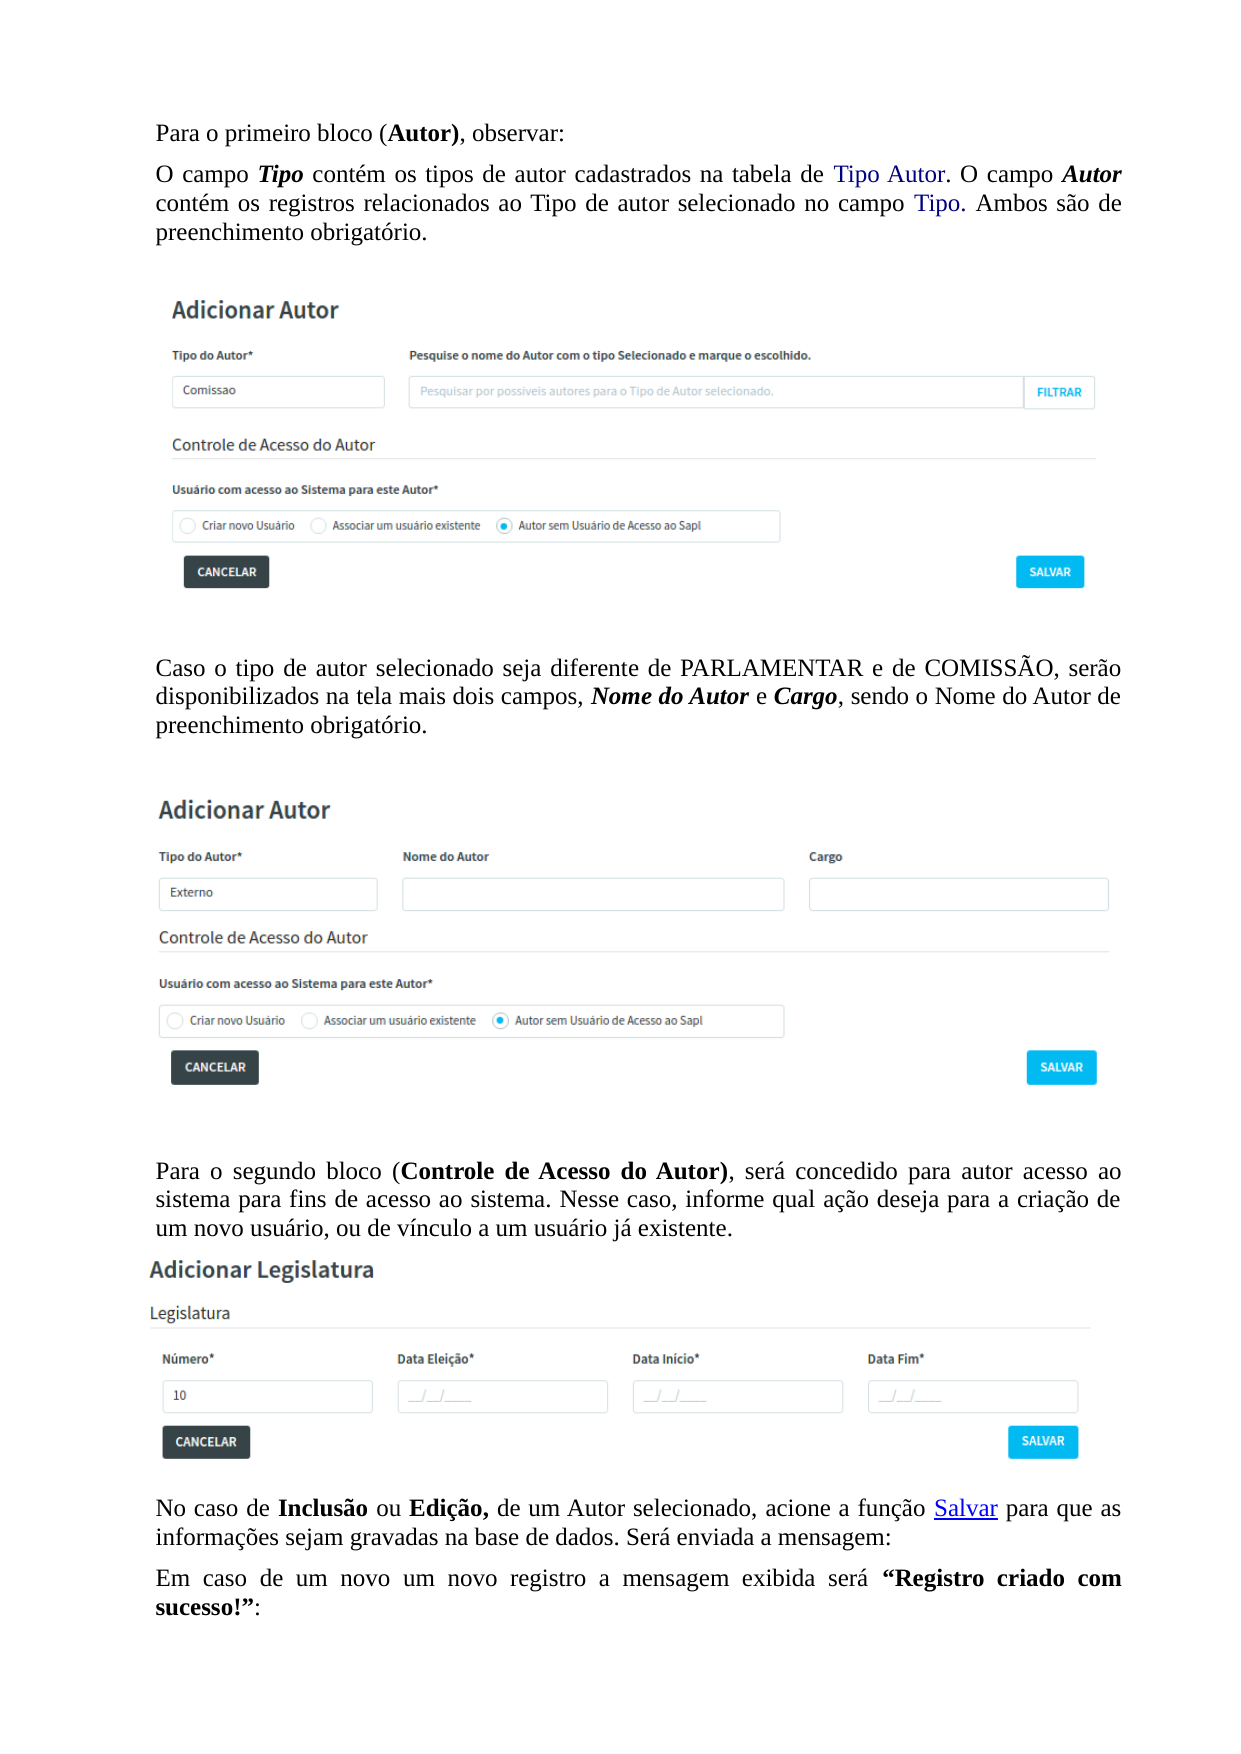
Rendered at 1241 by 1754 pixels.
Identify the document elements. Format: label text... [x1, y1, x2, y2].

text Para o primeiro bloco (Autor), observar: [155, 118, 1122, 147]
text No caso de Inclusão ou Edição, de um Autor selecionado, acione a função Salvar para que as informações sejam gravadas na base de dados. Será enviada a mensagem: [155, 1494, 1122, 1551]
text O campo Tipo contém os tipos de autor cadastrados na tabela de Tipo Autor. O campo Autor contém os registros relacionados ao Tipo de autor selecionado no campo Tipo. Ambos são de preenchimento obrigatório. [155, 159, 1122, 246]
text Caso o tipo de autor selecionado seja diferente de PARLAMENTAR e de COMISSÃO, serão disponibilizados na tela mais dois campos, Nome do Autor e Cargo, sendo o Nome do Autor de preenchimento obrigatório. [155, 653, 1122, 739]
picture [150, 792, 1118, 1115]
text Para o segundo bloco (Controle de Acesso do Autor), será concedido para autor acesso ao sistema para fins de acesso ao sistema. Nesse caso, informe qual ação deseja para a criação de um novo usuário, ou de vínculo a um usuário já existente. [155, 1156, 1122, 1242]
text Em caso de um novo um novo registro a mensagem exibida será “Registro criado com sucesso!”: [155, 1563, 1122, 1621]
picture [172, 299, 1106, 612]
picture [143, 1254, 1097, 1494]
